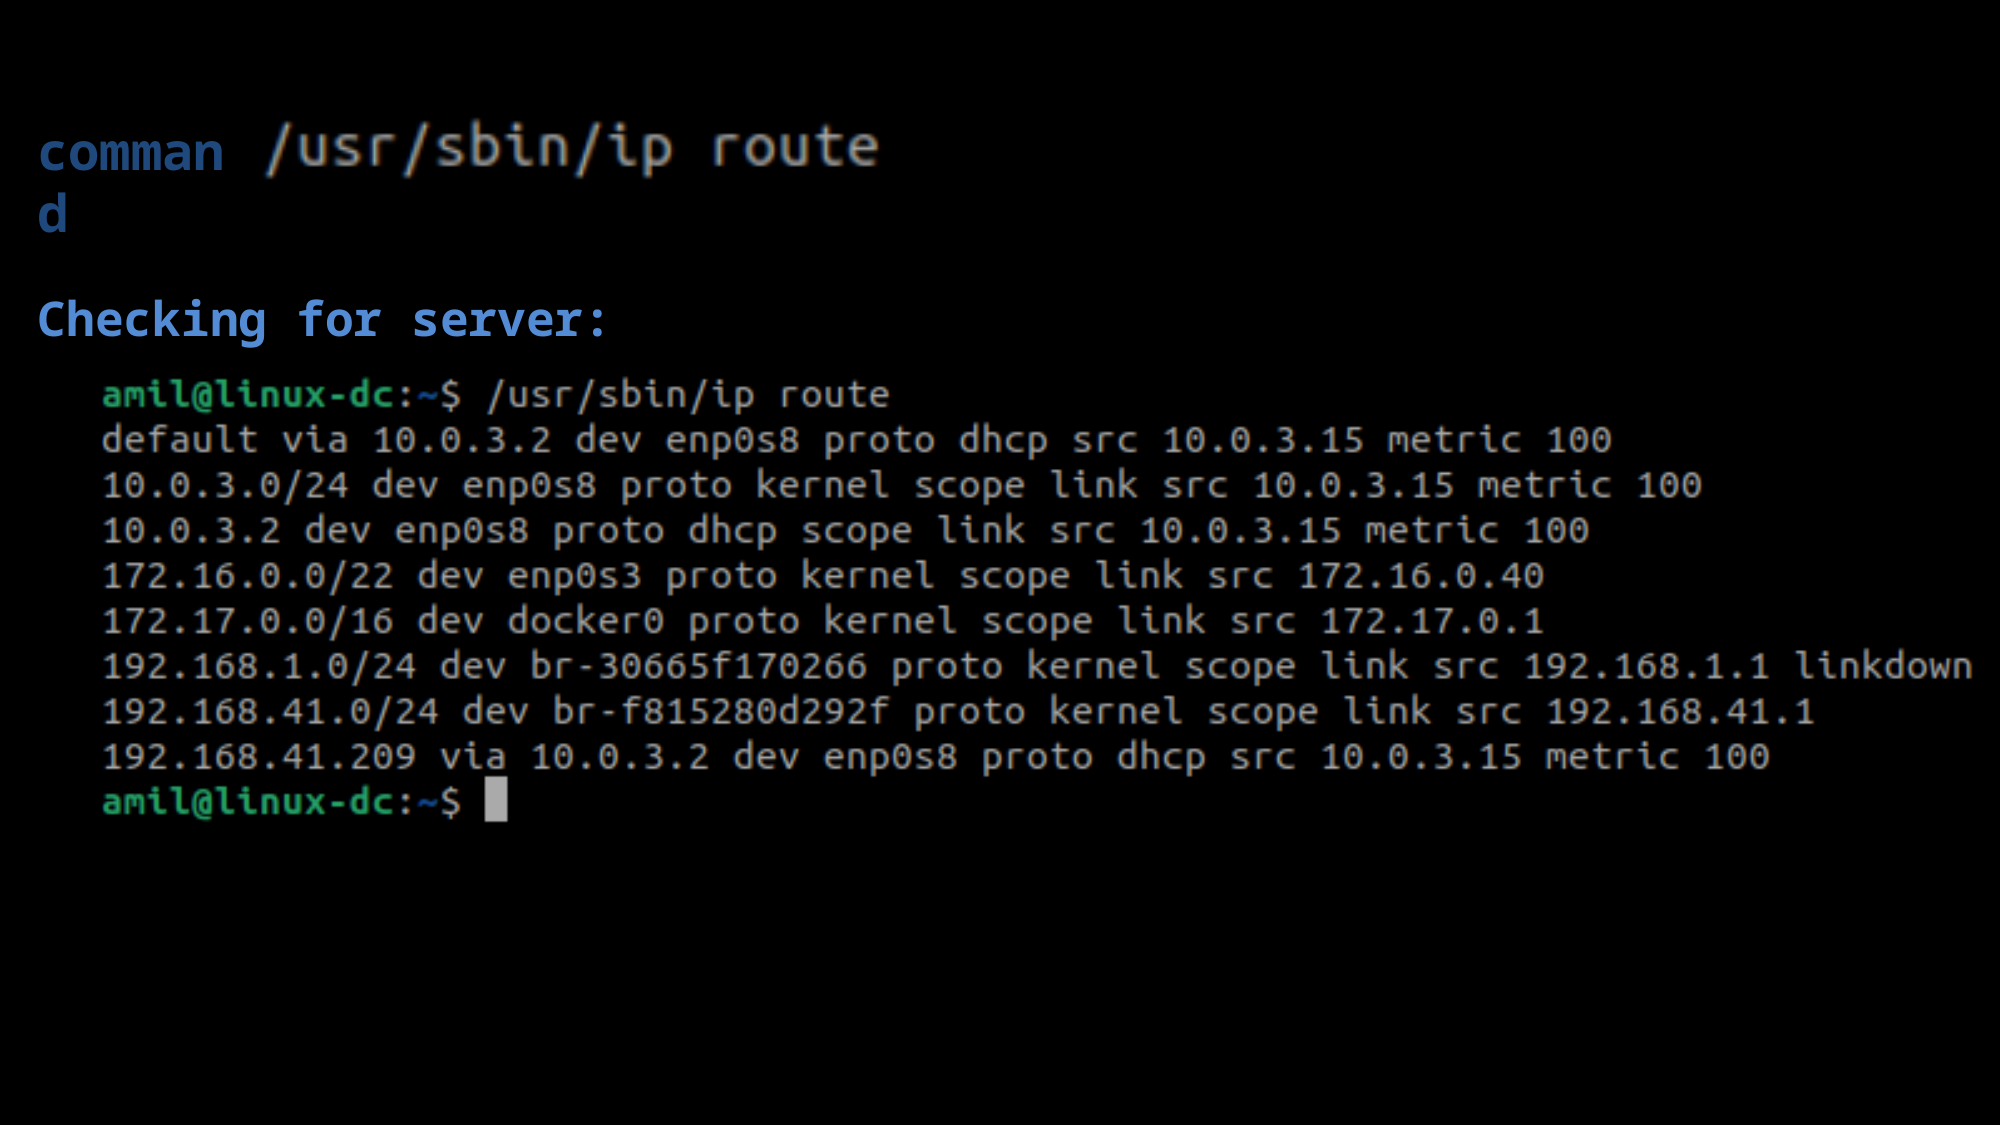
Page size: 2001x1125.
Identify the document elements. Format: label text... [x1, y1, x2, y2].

picture [256, 110, 932, 189]
text_box command [22, 110, 256, 251]
picture [102, 375, 2000, 845]
text_box Checking for server: [22, 280, 1023, 354]
